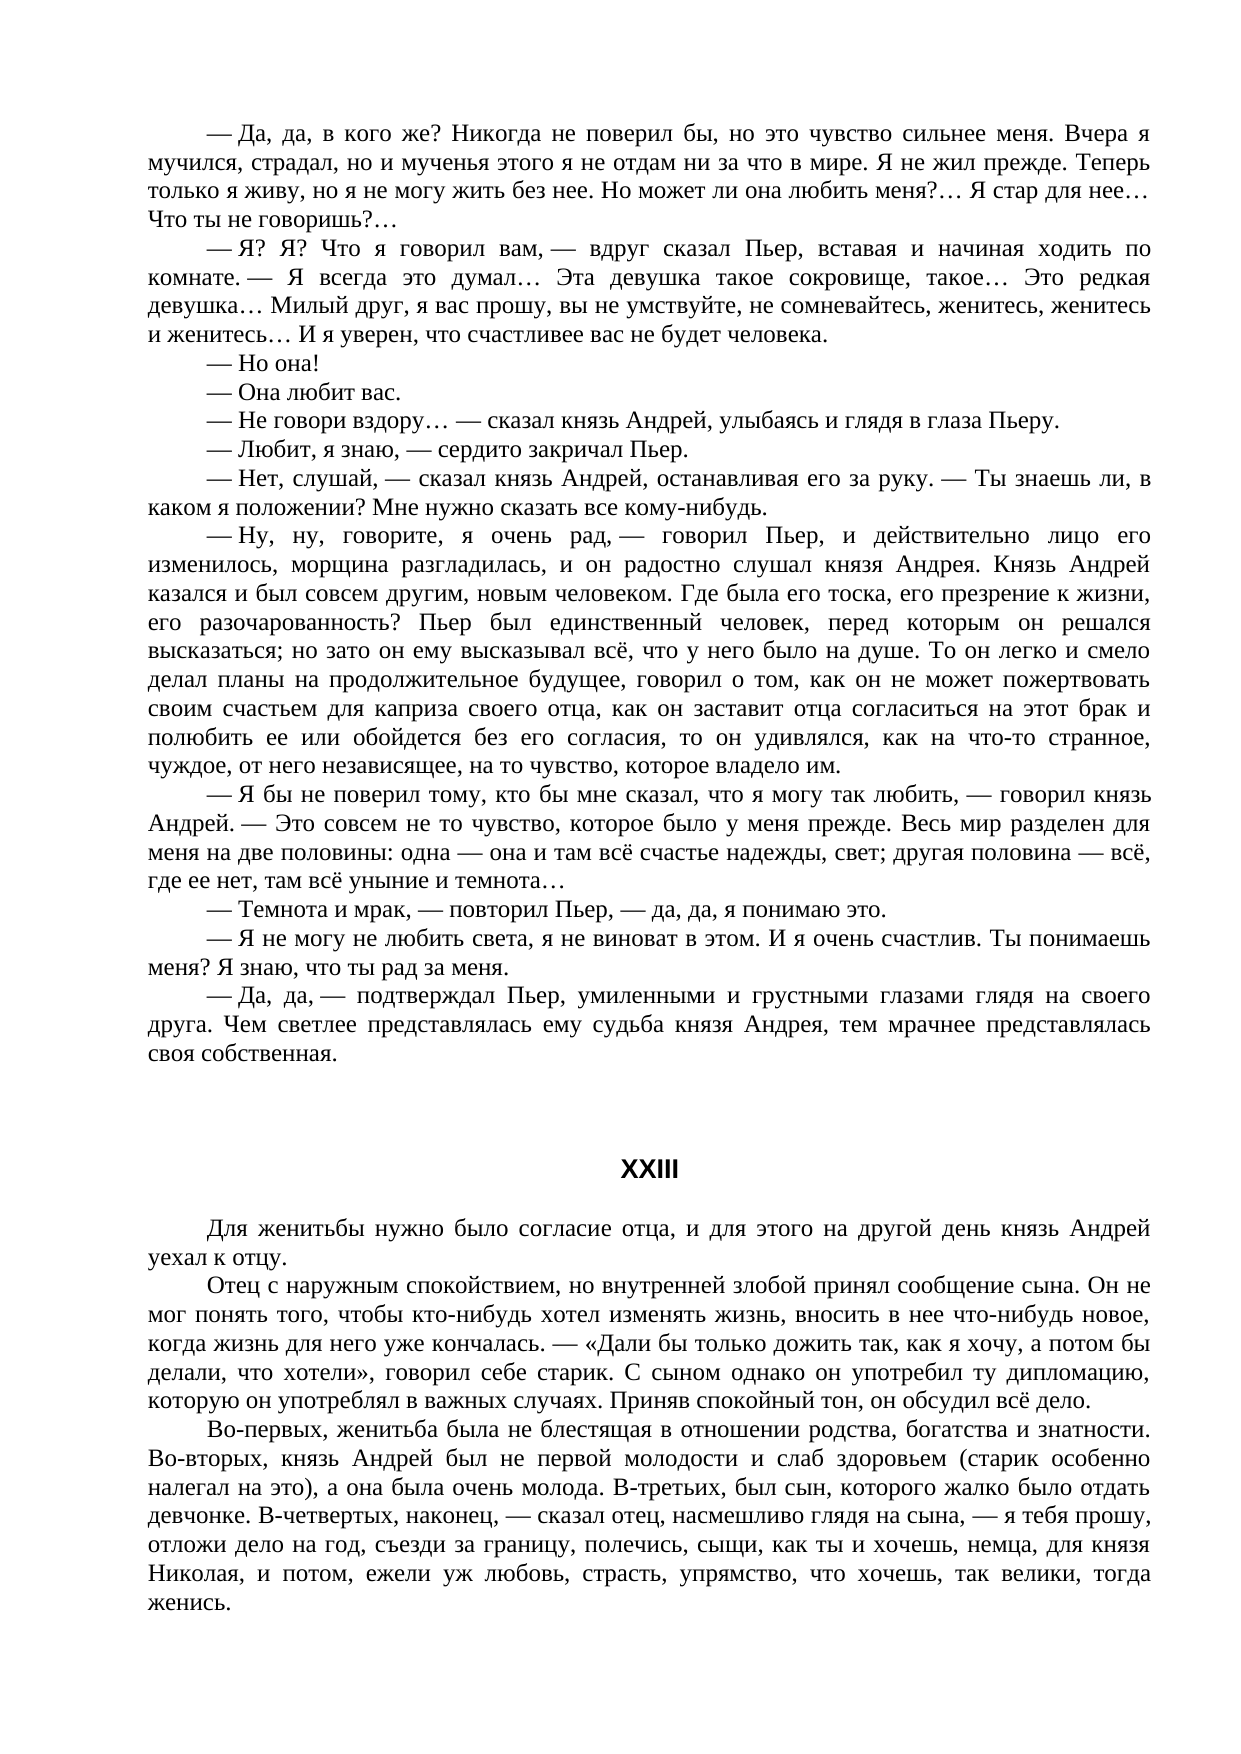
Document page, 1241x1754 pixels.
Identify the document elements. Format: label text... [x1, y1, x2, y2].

text Для женитьбы нужно было согласие отца, и для этого на другой день князь Андрей уехал к отцу. [148, 1213, 1152, 1271]
text — Любит, я знаю, — сердито закричал Пьер. [148, 434, 1152, 463]
text — Я не могу не любить света, я не виноват в этом. И я очень счастлив. Ты понимаешь меня? Я знаю, что ты рад за меня. [148, 923, 1152, 981]
text — Нет, слушай, — сказал князь Андрей, останавливая его за руку. — Ты знаешь ли, в каком я положении? Мне нужно сказать все кому-нибудь. [148, 463, 1152, 521]
text — Ну, ну, говорите, я очень рад, — говорил Пьер, и действительно лицо его изменилось, морщина разгладилась, и он радостно слушал князя Андрея. Князь Андрей казался и был совсем другим, новым человеком. Где была его тоска, его презрение к жизни, его разочарованность? Пьер был единственный человек, перед которым он решался высказаться; но зато он ему высказывал всё, что у него было на душе. То он легко и смело делал планы на продолжительное будущее, говорил о том, как он не может пожертвовать своим счастьем для каприза своего отца, как он заставит отца согласиться на этот брак и полюбить ее или обойдется без его согласия, то он удивлялся, как на что-то странное, чуждое, от него независящее, на то чувство, которое владело им. [148, 521, 1152, 779]
text — Да, да, в кого же? Никогда не поверил бы, но это чувство сильнее меня. Вчера я мучился, страдал, но и мученья этого я не отдам ни за что в мире. Я не жил прежде. Теперь только я живу, но я не могу жить без нее. Но может ли она любить меня?… Я стар для нее… Что ты не говоришь?… [148, 118, 1152, 233]
text — Я бы не поверил тому, кто бы мне сказал, что я могу так любить, — говорил князь Андрей. — Это совсем не то чувство, которое было у меня прежде. Весь мир разделен для меня на две половины: одна — она и там всё счастье надежды, свет; другая половина — всё, где ее нет, там всё уныние и темнота… [148, 779, 1152, 894]
text — Не говори вздору… — сказал князь Андрей, улыбаясь и глядя в глаза Пьеру. [148, 406, 1152, 434]
subtitle XXIII [148, 1153, 1152, 1184]
text — Темнота и мрак, — повторил Пьер, — да, да, я понимаю это. [148, 894, 1152, 923]
text — Я? Я? Что я говорил вам, — вдруг сказал Пьер, вставая и начиная ходить по комнате. — Я всегда это думал… Эта девушка такое сокровище, такое… Это редкая девушка… Милый друг, я вас прошу, вы не умствуйте, не сомневайтесь, женитесь, женитесь и женитесь… И я уверен, что счастливее вас не будет человека. [148, 233, 1152, 348]
text Отец с наружным спокойствием, но внутренней злобой принял сообщение сына. Он не мог понять того, чтобы кто-нибудь хотел изменять жизнь, вносить в нее что-нибудь новое, когда жизнь для него уже кончалась. — «Дали бы только дожить так, как я хочу, а потом бы делали, что хотели», говорил себе старик. С сыном однако он употребил ту дипломацию, которую он употреблял в важных случаях. Приняв спокойный тон, он обсудил всё дело. [148, 1271, 1152, 1414]
text — Но она! [148, 348, 1152, 377]
text — Она любит вас. [148, 377, 1152, 406]
text — Да, да, — подтверждал Пьер, умиленными и грустными глазами глядя на своего друга. Чем светлее представлялась ему судьба князя Андрея, тем мрачнее представлялась своя собственная. [148, 981, 1152, 1067]
text Во-первых, женитьба была не блестящая в отношении родства, богатства и знатности. Во-вторых, князь Андрей был не первой молодости и слаб здоровьем (старик особенно налегал на это), а она была очень молода. В-третьих, был сын, которого жалко было отдать девчонке. В-четвертых, наконец, — сказал отец, насмешливо глядя на сына, — я тебя прошу, отложи дело на год, съезди за границу, полечись, сыщи, как ты и хочешь, немца, для князя Николая, и потом, ежели уж любовь, страсть, упрямство, что хочешь, так велики, тогда женись. [148, 1414, 1152, 1616]
